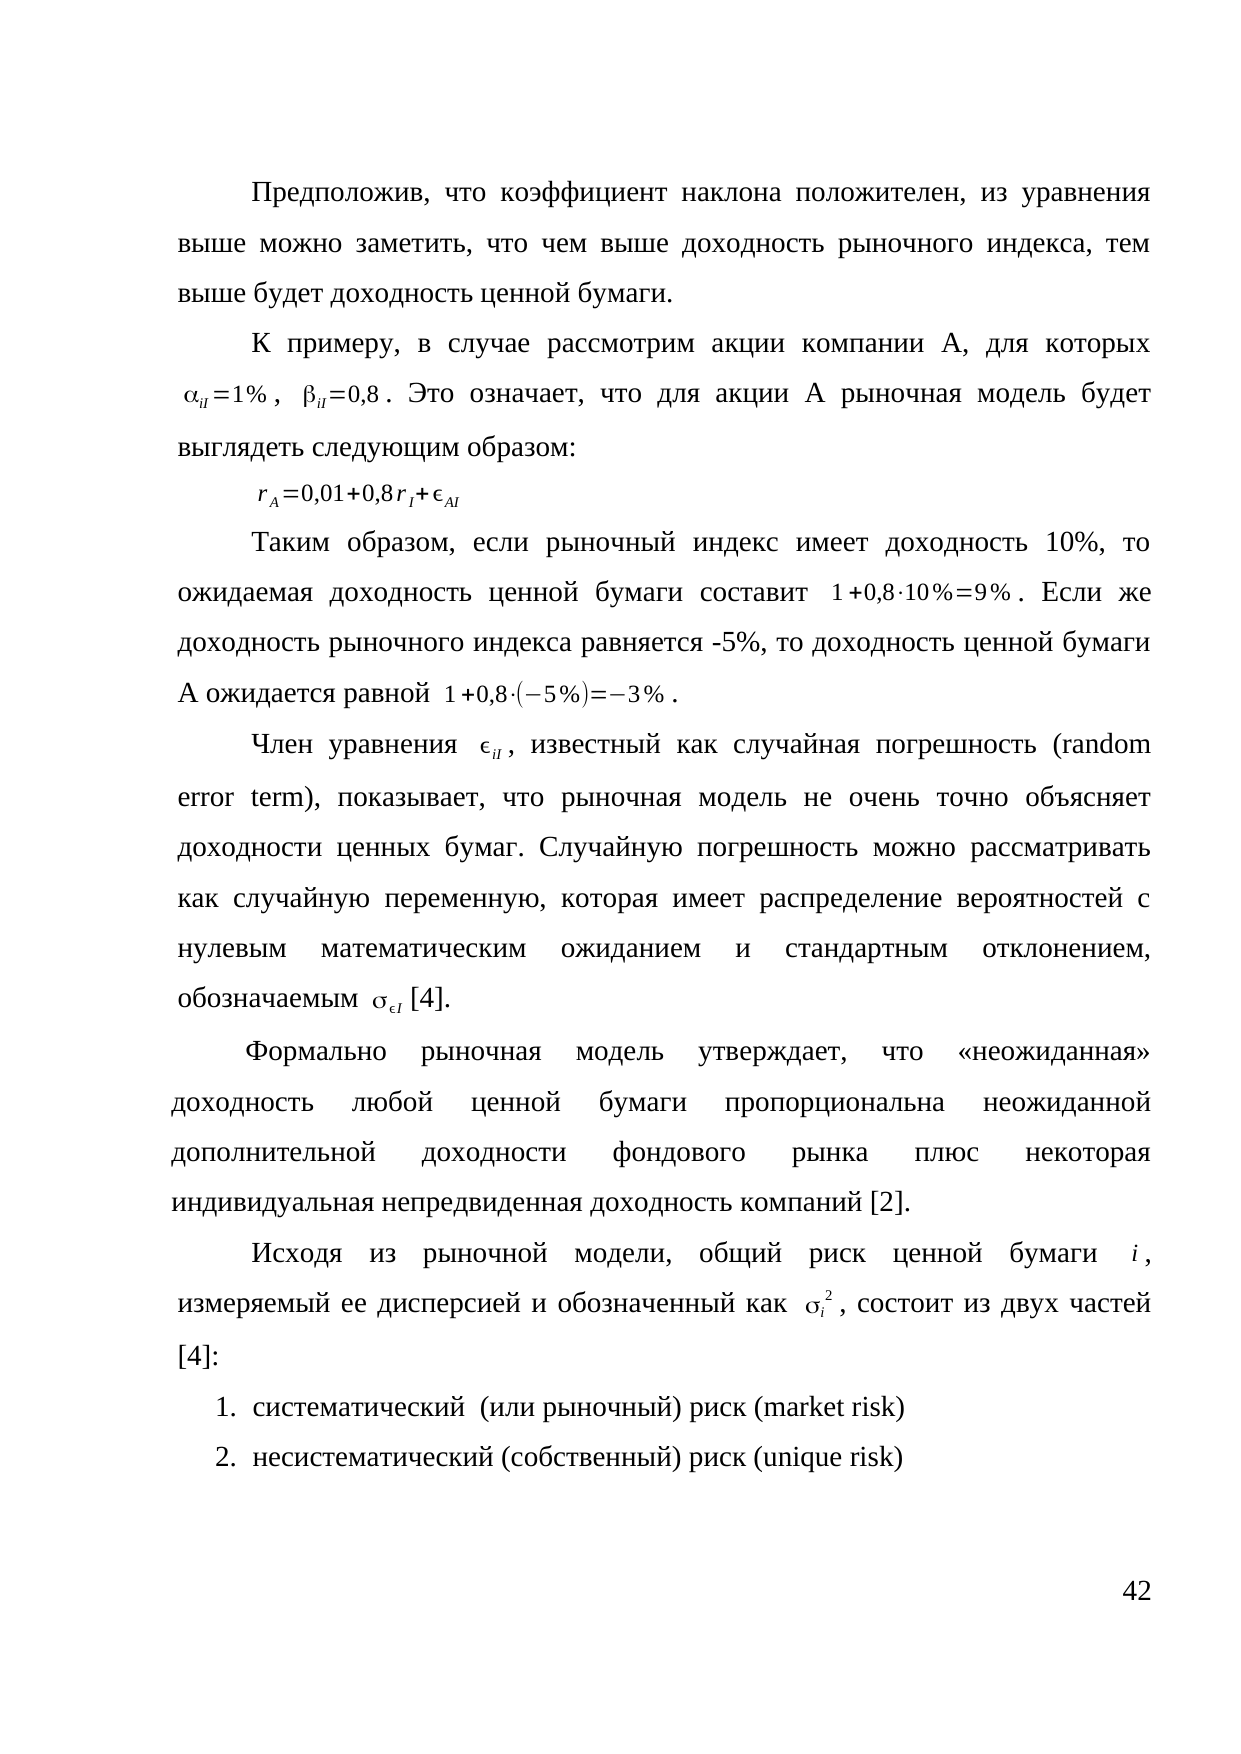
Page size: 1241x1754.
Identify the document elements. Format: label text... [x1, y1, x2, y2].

text Таким образом, если рыночный индекс имеет доходность 10%, то ожидаемая доходность ценной бумаги составит . Если же доходность рыночного индекса равняется -5%, то доходность ценной бумаги А ожидается равной . [177, 524, 1152, 709]
text Предположив, что коэффициент наклона положителен, из уравнения выше можно заметить, что чем выше доходность рыночного индекса, тем выше будет доходность ценной бумаги. [177, 174, 1152, 308]
text Член уравнения , известный как случайная погрешность (random error term), показывает, что рыночная модель не очень точно объясняет доходности ценных бумаг. Случайную погрешность можно рассматривать как случайную переменную, которая имеет распределение вероятностей с нулевым математическим ожиданием и стандартным отклонением, обозначаемым [4]. [177, 726, 1152, 1017]
text Формально рыночная модель утверждает, что «неожиданная» доходность любой ценной бумаги пропорциональна неожиданной дополнительной доходности фондового рынка плюс некоторая индивидуальная непредвиденная доходность компаний [2]. [171, 1033, 1152, 1218]
text Исходя из рыночной модели, общий риск ценной бумаги , измеряемый ее дисперсией и обозначенный как , состоит из двух частей [4]: [177, 1235, 1152, 1372]
list несистематический (собственный) риск (unique risk) [215, 1439, 1152, 1472]
text К примеру, в случае рассмотрим акции компании A, для которых, . Это означает, что для акции А рыночная модель будет выглядеть следующим образом: [177, 325, 1152, 462]
list систематический (или рыночный) риск (market risk) [215, 1389, 1152, 1422]
